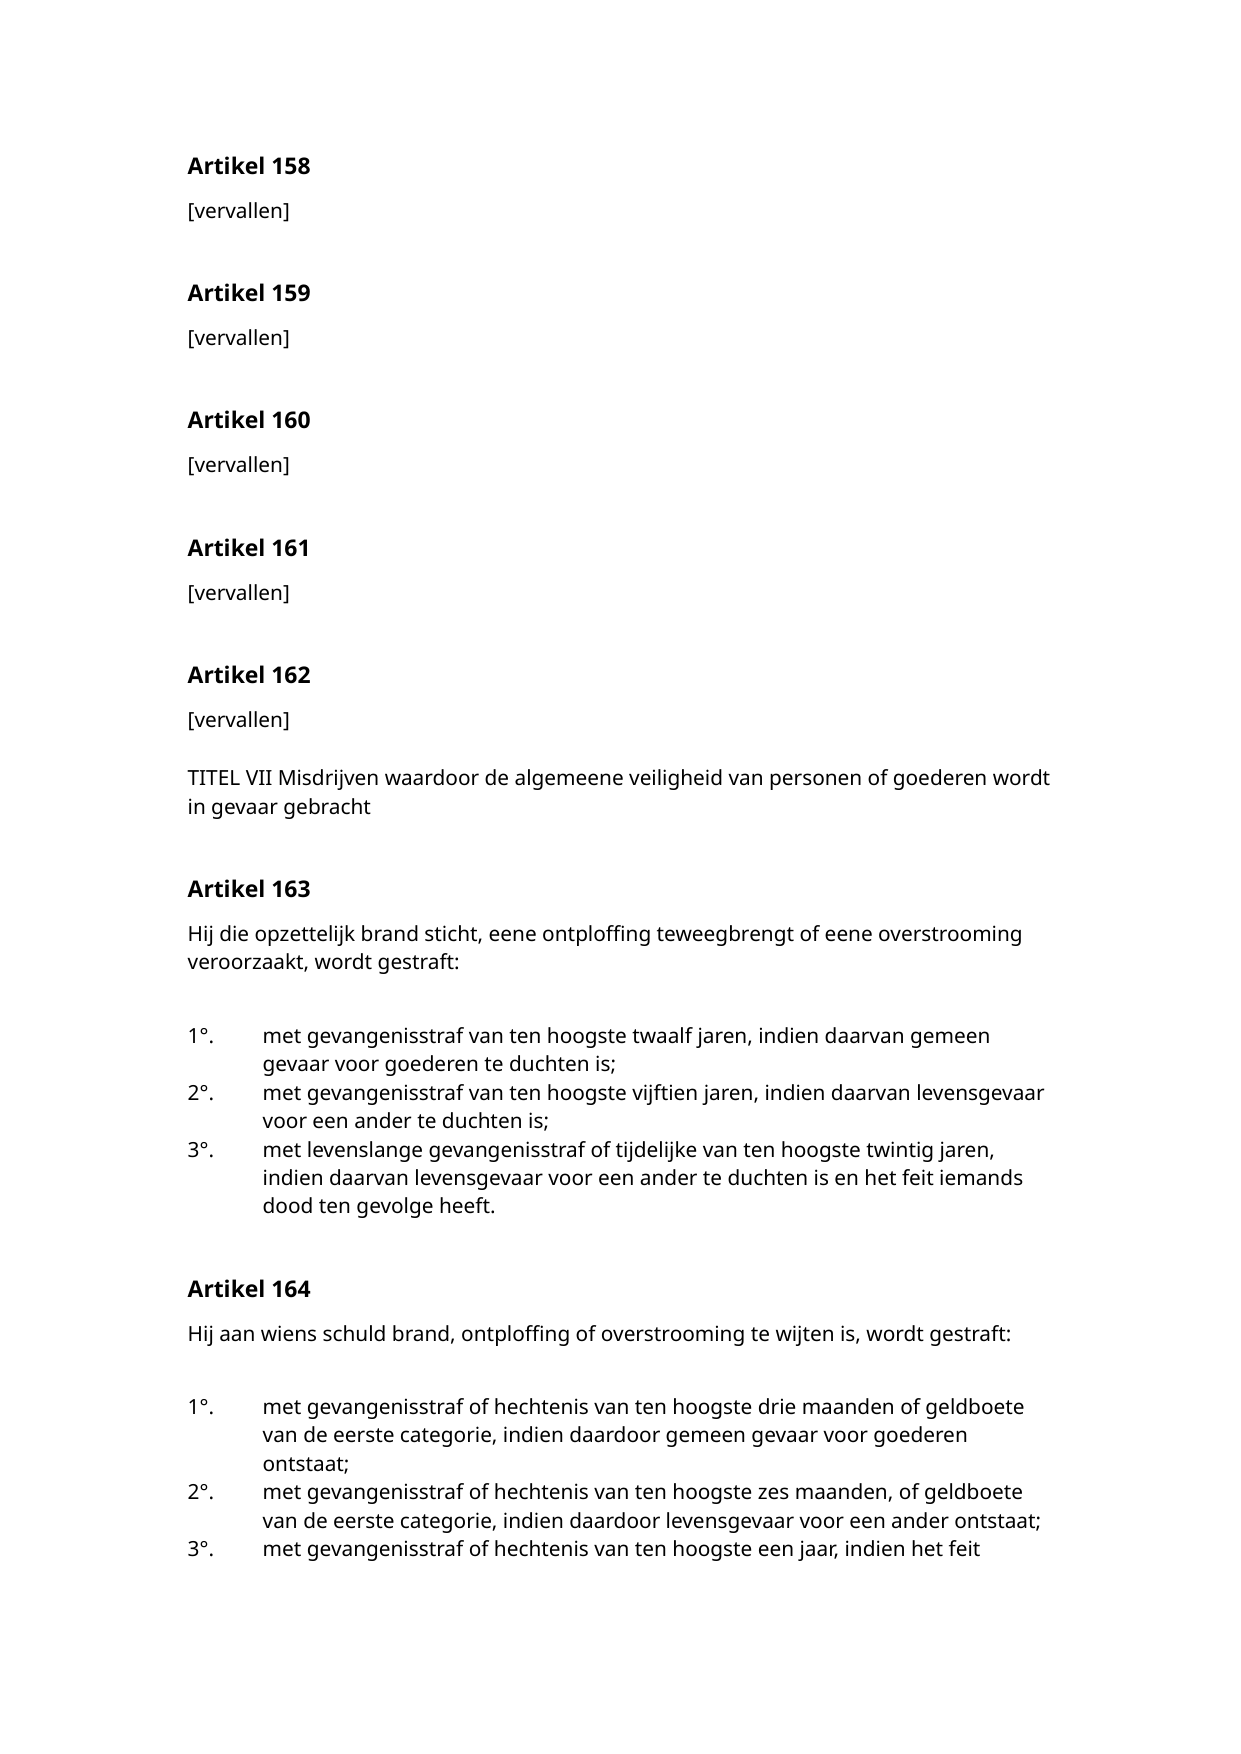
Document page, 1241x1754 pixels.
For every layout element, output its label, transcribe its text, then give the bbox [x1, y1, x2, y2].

subtitle Artikel 164 [187, 1272, 1053, 1304]
text [vervallen] [187, 196, 1053, 225]
subtitle Artikel 161 [187, 532, 1053, 563]
text [vervallen] [187, 705, 1053, 733]
subtitle TITEL VII Misdrijven waardoor de algemeene veiligheid van personen of goederen wordt in gevaar gebracht [187, 763, 1053, 820]
list met levenslange gevangenisstraf of tijdelijke van ten hoogste twintig jaren, indien daarvan levensgevaar voor een ander te duchten is en het feit iemands dood ten gevolge heeft. [187, 1135, 1053, 1220]
subtitle Artikel 160 [187, 404, 1053, 436]
subtitle Artikel 162 [187, 659, 1053, 690]
list met gevangenisstraf of hechtenis van ten hoogste drie maanden of geldboete van de eerste categorie, indien daardoor gemeen gevaar voor goederen ontstaat; [187, 1392, 1053, 1477]
list met gevangenisstraf of hechtenis van ten hoogste een jaar, indien het feit [187, 1534, 1053, 1563]
subtitle Artikel 163 [187, 873, 1053, 904]
text [vervallen] [187, 323, 1053, 352]
list met gevangenisstraf van ten hoogste twaalf jaren, indien daarvan gemeen gevaar voor goederen te duchten is; [187, 1021, 1053, 1078]
text Hij die opzettelijk brand sticht, eene ontploffing teweegbrengt of eene overstrooming veroorzaakt, wordt gestraft: [187, 919, 1053, 976]
text [vervallen] [187, 578, 1053, 606]
list met gevangenisstraf van ten hoogste vijftien jaren, indien daarvan levensgevaar voor een ander te duchten is; [187, 1078, 1053, 1135]
subtitle Artikel 158 [187, 150, 1053, 181]
text Hij aan wiens schuld brand, ontploffing of overstrooming te wijten is, wordt gestraft: [187, 1319, 1053, 1347]
list met gevangenisstraf of hechtenis van ten hoogste zes maanden, of geldboete van de eerste categorie, indien daardoor levensgevaar voor een ander ontstaat; [187, 1477, 1053, 1534]
subtitle Artikel 159 [187, 277, 1053, 308]
text [vervallen] [187, 451, 1053, 479]
